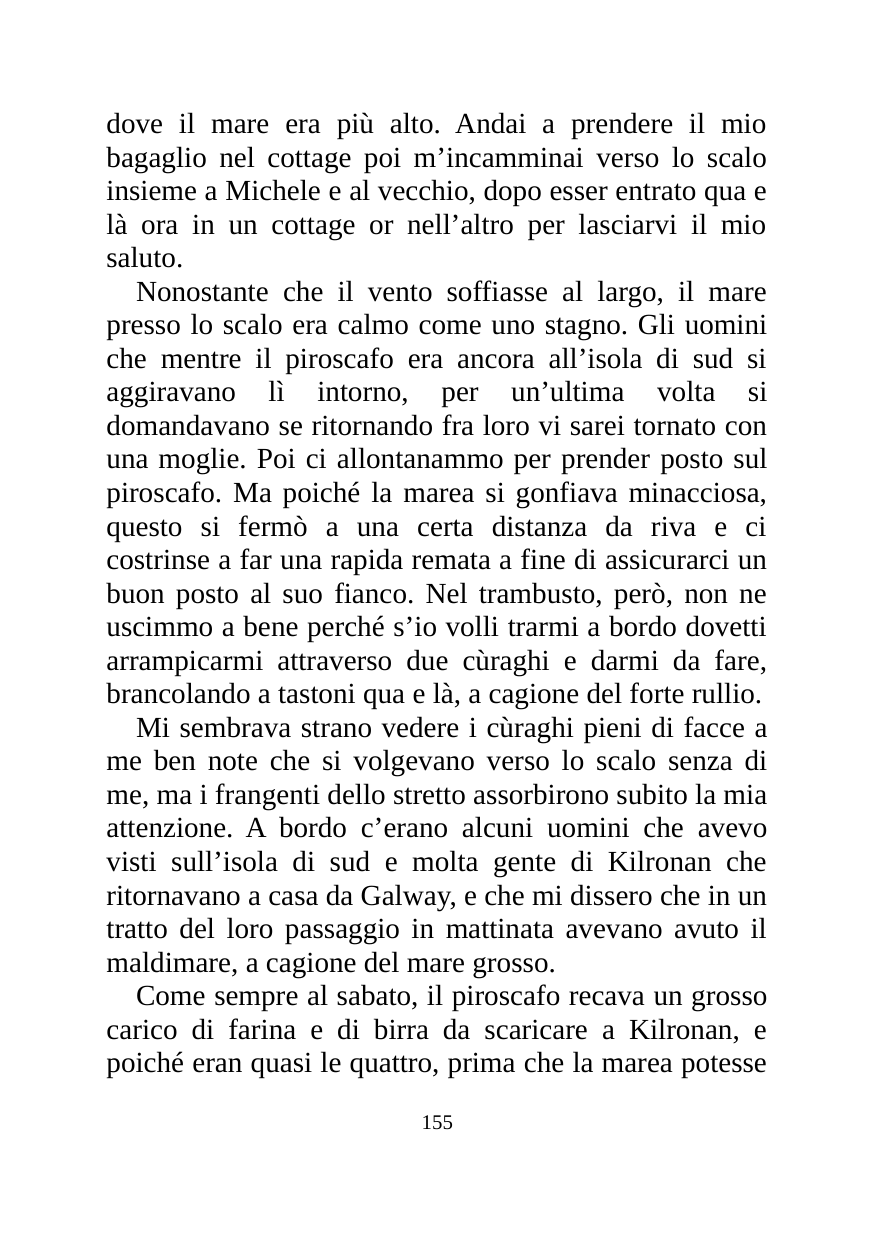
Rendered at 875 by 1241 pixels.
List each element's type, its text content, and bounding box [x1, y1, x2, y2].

text Come sempre al sabato, il piroscafo recava un grosso carico di farina e di birra da scaricare a Kilronan, e poiché eran quasi le quattro, prima che la marea potesse [106, 978, 768, 1079]
text Mi sembrava strano vedere i cùraghi pieni di facce a me ben note che si volgevano verso lo scalo senza di me, ma i frangenti dello stretto assorbirono subito la mia attenzione. A bordo c’erano alcuni uomini che avevo visti sull’isola di sud e molta gente di Kilronan che ritornavano a casa da Galway, e che mi dissero che in un tratto del loro passaggio in mattinata avevano avuto il maldimare, a cagione del mare grosso. [106, 710, 768, 978]
text Nonostante che il vento soffiasse al largo, il mare presso lo scalo era calmo come uno stagno. Gli uomini che mentre il piroscafo era ancora all’isola di sud si aggiravano lì intorno, per un’ultima volta si domandavano se ritornando fra loro vi sarei tornato con una moglie. Poi ci allontanammo per prender posto sul piroscafo. Ma poiché la marea si gonfiava minacciosa, questo si fermò a una certa distanza da riva e ci costrinse a far una rapida remata a fine di assicurarci un buon posto al suo fianco. Nel trambusto, però, non ne uscimmo a bene perché s’io volli trarmi a bordo dovetti arrampicarmi attraverso due cùraghi e darmi da fare, brancolando a tastoni qua e là, a cagione del forte rullio. [106, 274, 768, 710]
text dove il mare era più alto. Andai a prendere il mio bagaglio nel cottage poi m’incamminai verso lo scalo insieme a Michele e al vecchio, dopo esser entrato qua e là ora in un cottage or nell’altro per lasciarvi il mio saluto. [106, 106, 768, 274]
